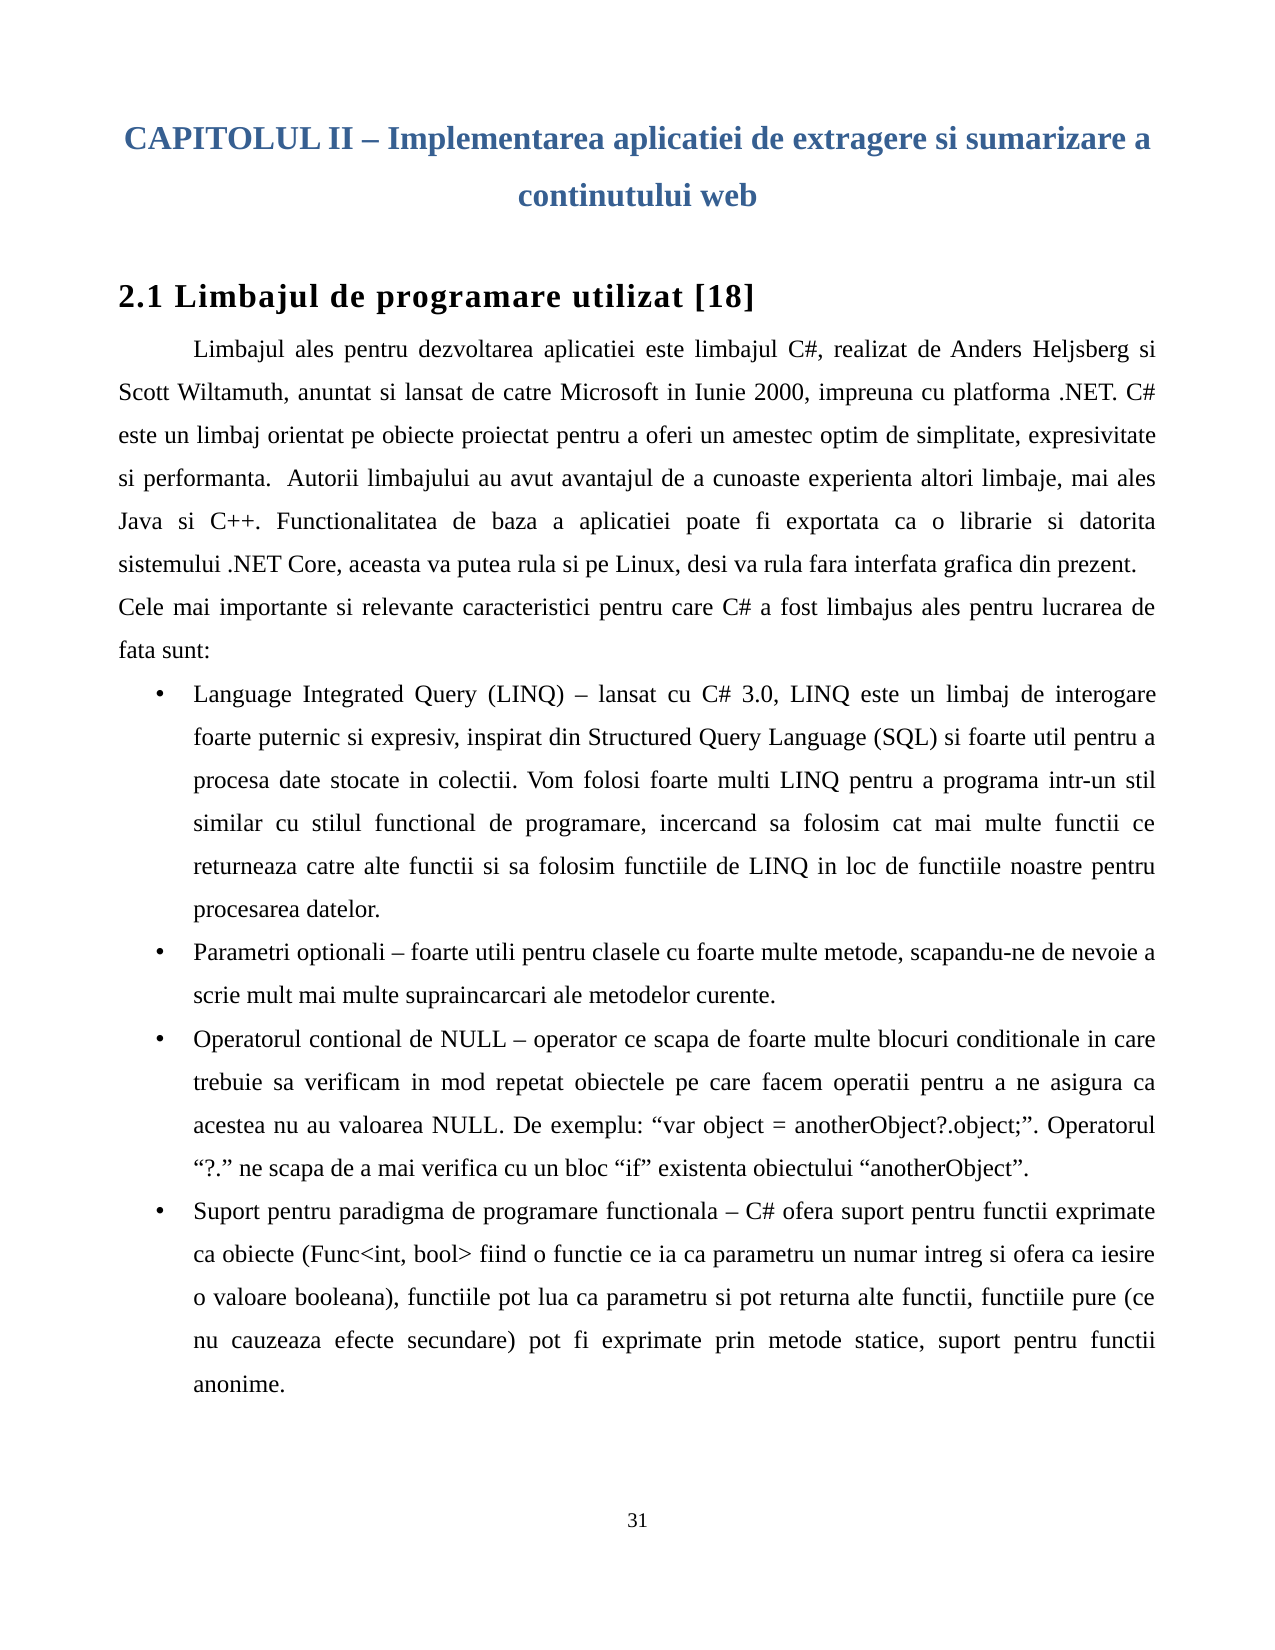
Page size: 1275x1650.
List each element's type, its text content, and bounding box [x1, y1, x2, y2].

subtitle Suport pentru paradigma de programare functionala – C# ofera suport pentru functii exprimate ca obiecte (Func<int, bool> fiind o functie ce ia ca parametru un numar intreg si ofera ca iesire o valoare booleana), functiile pot lua ca parametru si pot returna alte functii, functiile pure (ce nu cauzeaza efecte secundare) pot fi exprimate prin metode statice, suport pentru functii anonime. [156, 1196, 1157, 1397]
subtitle Cele mai importante si relevante caracteristici pentru care C# a fost limbajus ales pentru lucrarea de fata sunt: [118, 592, 1157, 664]
subtitle CAPITOLUL II – Implementarea aplicatiei de extragere si sumarizare a continutului web [118, 118, 1157, 214]
subtitle 2.1 Limbajul de programare utilizat [18] [118, 276, 1157, 314]
subtitle Language Integrated Query (LINQ) – lansat cu C# 3.0, LINQ este un limbaj de interogare foarte puternic si expresiv, inspirat din Structured Query Language (SQL) si foarte util pentru a procesa date stocate in colectii. Vom folosi foarte multi LINQ pentru a programa intr-un stil similar cu stilul functional de programare, incercand sa folosim cat mai multe functii ce returneaza catre alte functii si sa folosim functiile de LINQ in loc de functiile noastre pentru procesarea datelor. [156, 679, 1157, 923]
subtitle Operatorul contional de NULL – operator ce scapa de foarte multe blocuri conditionale in care trebuie sa verificam in mod repetat obiectele pe care facem operatii pentru a ne asigura ca acestea nu au valoarea NULL. De exemplu: “var object = anotherObject?.object;”. Operatorul “?.” ne scapa de a mai verifica cu un bloc “if” existenta obiectului “anotherObject”. [156, 1024, 1157, 1182]
subtitle Limbajul ales pentru dezvoltarea aplicatiei este limbajul C#, realizat de Anders Heljsberg si Scott Wiltamuth, anuntat si lansat de catre Microsoft in Iunie 2000, impreuna cu platforma .NET. C# este un limbaj orientat pe obiecte proiectat pentru a oferi un amestec optim de simplitate, expresivitate si performanta. Autorii limbajului au avut avantajul de a cunoaste experienta altori limbaje, mai ales Java si C++. Functionalitatea de baza a aplicatiei poate fi exportata ca o librarie si datorita sistemului .NET Core, aceasta va putea rula si pe Linux, desi va rula fara interfata grafica din prezent. [118, 334, 1157, 578]
subtitle Parametri optionali – foarte utili pentru clasele cu foarte multe metode, scapandu-ne de nevoie a scrie mult mai multe supraincarcari ale metodelor curente. [156, 937, 1157, 1009]
